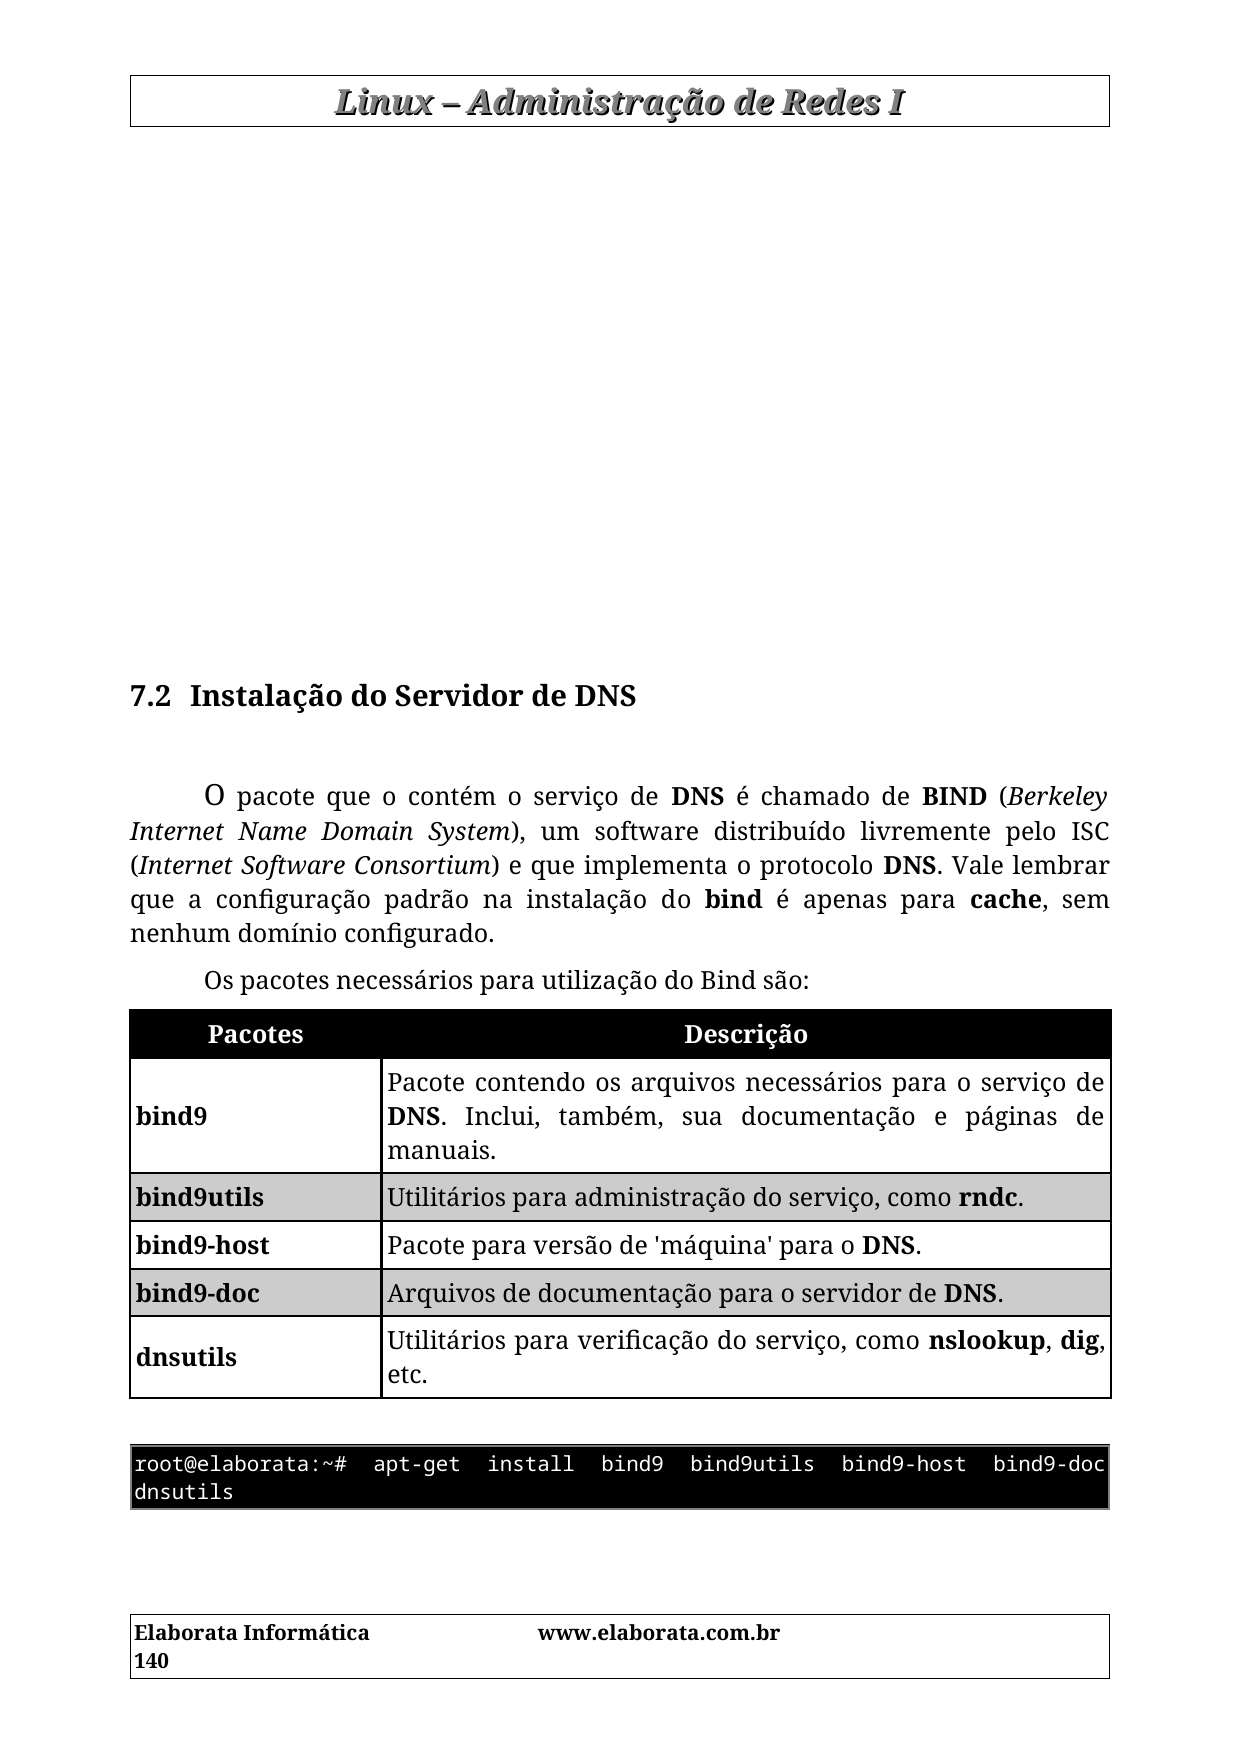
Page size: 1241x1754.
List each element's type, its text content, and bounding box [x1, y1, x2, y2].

table_cell Pacote contendo os arquivos necessários para o serviço de DNS. Inclui, também, sua documentação e páginas de manuais. [383, 1059, 1110, 1172]
table_cell Pacote para versão de 'máquina' para o DNS. [383, 1222, 1110, 1267]
table_cell bind9-host [131, 1222, 380, 1267]
table_cell Utilitários para administração do serviço, como rndc. [383, 1174, 1110, 1220]
table_header Pacotes [131, 1011, 381, 1056]
table_cell bind9 [131, 1059, 380, 1172]
text root@elaborata:~# apt-get install bind9 bind9utils bind9-host bind9-doc dnsutils [132, 1447, 1108, 1508]
table_cell dnsutils [131, 1317, 380, 1397]
text Os pacotes necessários para utilização do Bind são: [130, 962, 1110, 996]
table_cell bind9-doc [131, 1270, 380, 1315]
table_cell Arquivos de documentação para o servidor de DNS. [383, 1270, 1110, 1315]
table_cell Utilitários para verificação do serviço, como nslookup, dig, etc. [383, 1317, 1110, 1397]
table_cell bind9utils [131, 1174, 380, 1220]
text O pacote que o contém o serviço de DNS é chamado de BIND (Berkeley Internet Name Domain System), um software distribuído livremente pelo ISC (Internet Software Consortium) e que implementa o protocolo DNS. Vale lembrar que a configuração padrão na instalação do bind é apenas para cache, sem nenhum domínio configurado. [130, 774, 1110, 950]
table_header Descrição [381, 1011, 1110, 1056]
subtitle Instalação do Servidor de DNS [130, 676, 1110, 715]
